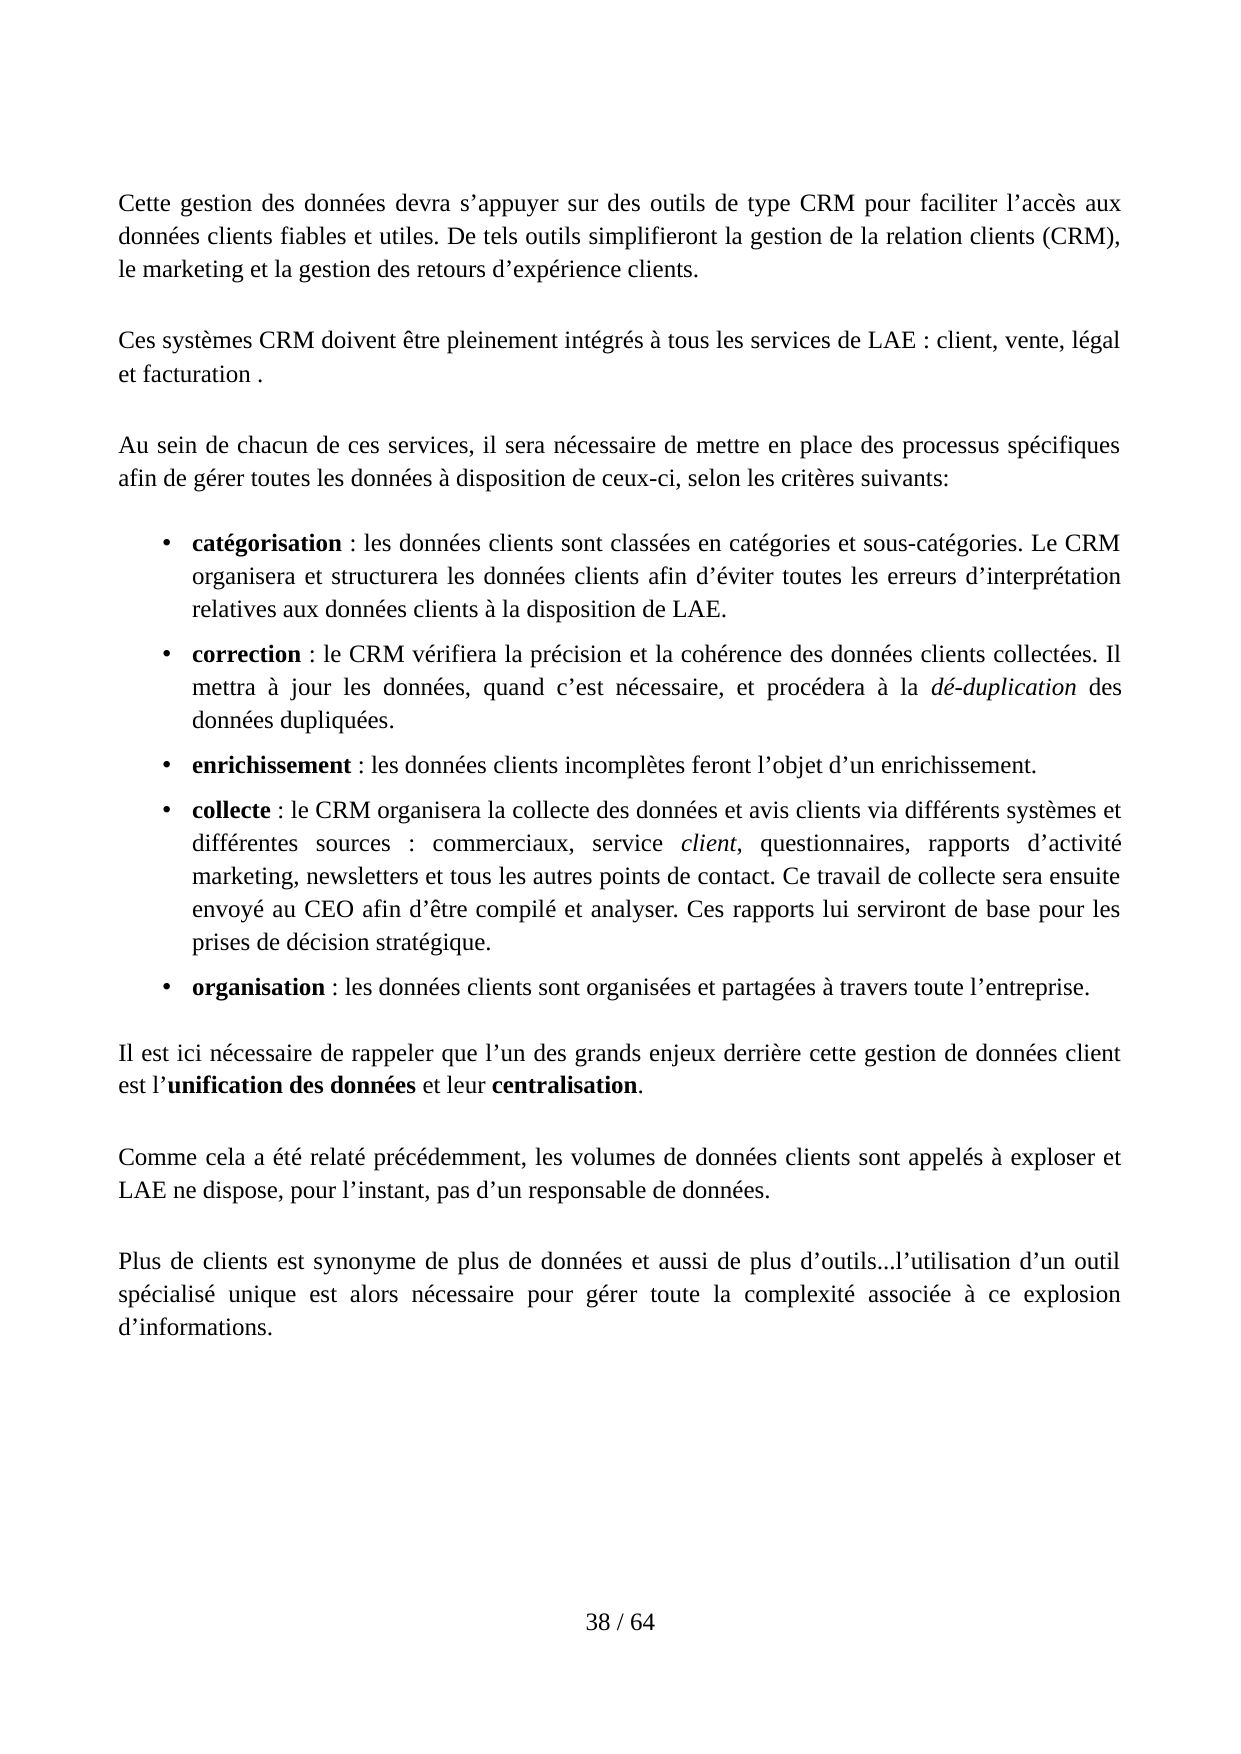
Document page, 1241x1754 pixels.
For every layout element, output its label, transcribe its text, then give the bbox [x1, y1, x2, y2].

text Il est ici nécessaire de rappeler que l’un des grands enjeux derrière cette gestion de données client est l’unification des données et leur centralisation. [118, 1038, 1122, 1099]
text Cette gestion des données devra s’appuyer sur des outils de type CRM pour faciliter l’accès aux données clients fiables et utiles. De tels outils simplifieront la gestion de la relation clients (CRM), le marketing et la gestion des retours d’expérience clients. [118, 188, 1122, 283]
list catégorisation : les données clients sont classées en catégories et sous-catégories. Le CRM organisera et structurera les données clients afin d’éviter toutes les erreurs d’interprétation relatives aux données clients à la disposition de LAE. [162, 528, 1122, 623]
text Ces systèmes CRM doivent être pleinement intégrés à tous les services de LAE : client, vente, légal et facturation . [118, 326, 1122, 387]
list enrichissement : les données clients incomplètes feront l’objet d’un enrichissement. [162, 750, 1122, 779]
list correction : le CRM vérifiera la précision et la cohérence des données clients collectées. Il mettra à jour les données, quand c’est nécessaire, et procédera à la dé-duplication des données dupliquées. [162, 639, 1122, 734]
list organisation : les données clients sont organisées et partagées à travers toute l’entreprise. [162, 972, 1122, 1001]
text Comme cela a été relaté précédemment, les volumes de données clients sont appelés à exploser et LAE ne dispose, pour l’instant, pas d’un responsable de données. [118, 1142, 1122, 1204]
list collecte : le CRM organisera la collecte des données et avis clients via différents systèmes et différentes sources : commerciaux, service client, questionnaires, rapports d’activité marketing, newsletters et tous les autres points de contact. Ce travail de collecte sera ensuite envoyé au CEO afin d’être compilé et analyser. Ces rapports lui serviront de base pour les prises de décision stratégique. [162, 795, 1122, 956]
text Plus de clients est synonyme de plus de données et aussi de plus d’outils...l’utilisation d’un outil spécialisé unique est alors nécessaire pour gérer toute la complexité associée à ce explosion d’informations. [118, 1246, 1122, 1341]
text Au sein de chacun de ces services, il sera nécessaire de mettre en place des processus spécifiques afin de gérer toutes les données à disposition de ceux-ci, selon les critères suivants: [118, 430, 1122, 492]
